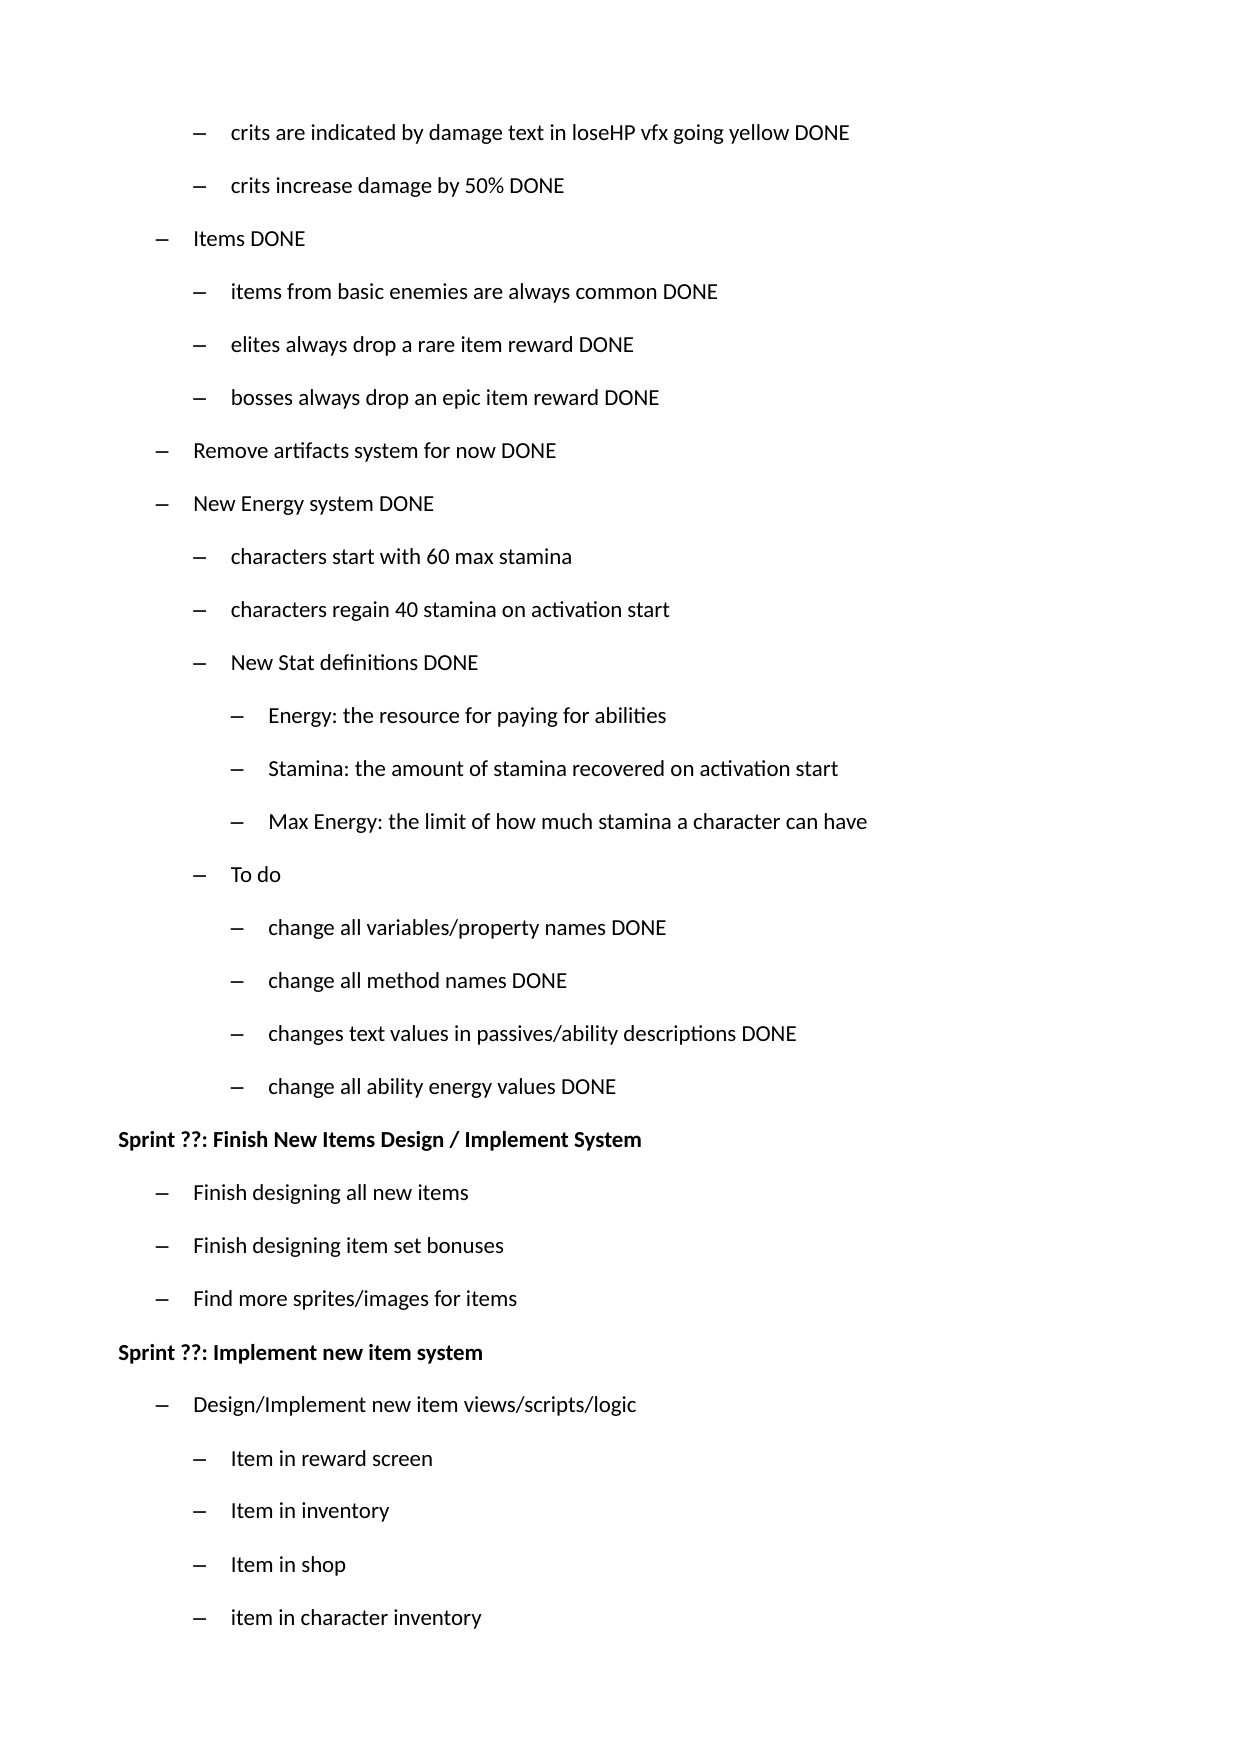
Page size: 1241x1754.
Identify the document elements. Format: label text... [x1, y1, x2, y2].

list change all ability energy values DONE [231, 1072, 1122, 1101]
list Finish designing item set bonuses [156, 1232, 1122, 1259]
list characters regain 40 stamina on activation start [193, 595, 1122, 623]
list Find more sprites/images for items [156, 1284, 1122, 1313]
list change all method names DONE [231, 966, 1122, 994]
text Sprint ??: Finish New Items Design / Implement System [118, 1126, 1122, 1153]
list crits are indicated by damage text in loseHP vfx going yellow DONE [193, 118, 1122, 146]
list Finish designing all new items [156, 1178, 1122, 1207]
list Energy: the resource for paying for abilities [231, 701, 1122, 729]
list change all variables/property names DONE [231, 913, 1122, 941]
list Item in reward screen [193, 1444, 1122, 1472]
list Stamina: the amount of stamina recovered on activation start [231, 754, 1122, 782]
text Sprint ??: Implement new item system [118, 1338, 1122, 1366]
list Design/Implement new item views/scripts/logic [156, 1391, 1122, 1419]
list To do [193, 860, 1122, 888]
list Remove artifacts system for now DONE [156, 436, 1122, 464]
list items from basic enemies are always common DONE [193, 277, 1122, 305]
list Item in inventory [193, 1497, 1122, 1525]
list item in character inventory [193, 1603, 1122, 1631]
list changes text values in passives/ability descriptions DONE [231, 1019, 1122, 1047]
list New Stat definitions DONE [193, 648, 1122, 676]
list bosses always drop an epic item reward DONE [193, 383, 1122, 411]
list crits increase damage by 50% DONE [193, 171, 1122, 199]
list New Energy system DONE [156, 489, 1122, 517]
list characters start with 60 max stamina [193, 542, 1122, 570]
list Items DONE [156, 224, 1122, 252]
list Item in shop [193, 1550, 1122, 1578]
list elites always drop a rare item reward DONE [193, 330, 1122, 358]
list Max Energy: the limit of how much stamina a character can have [231, 807, 1122, 835]
